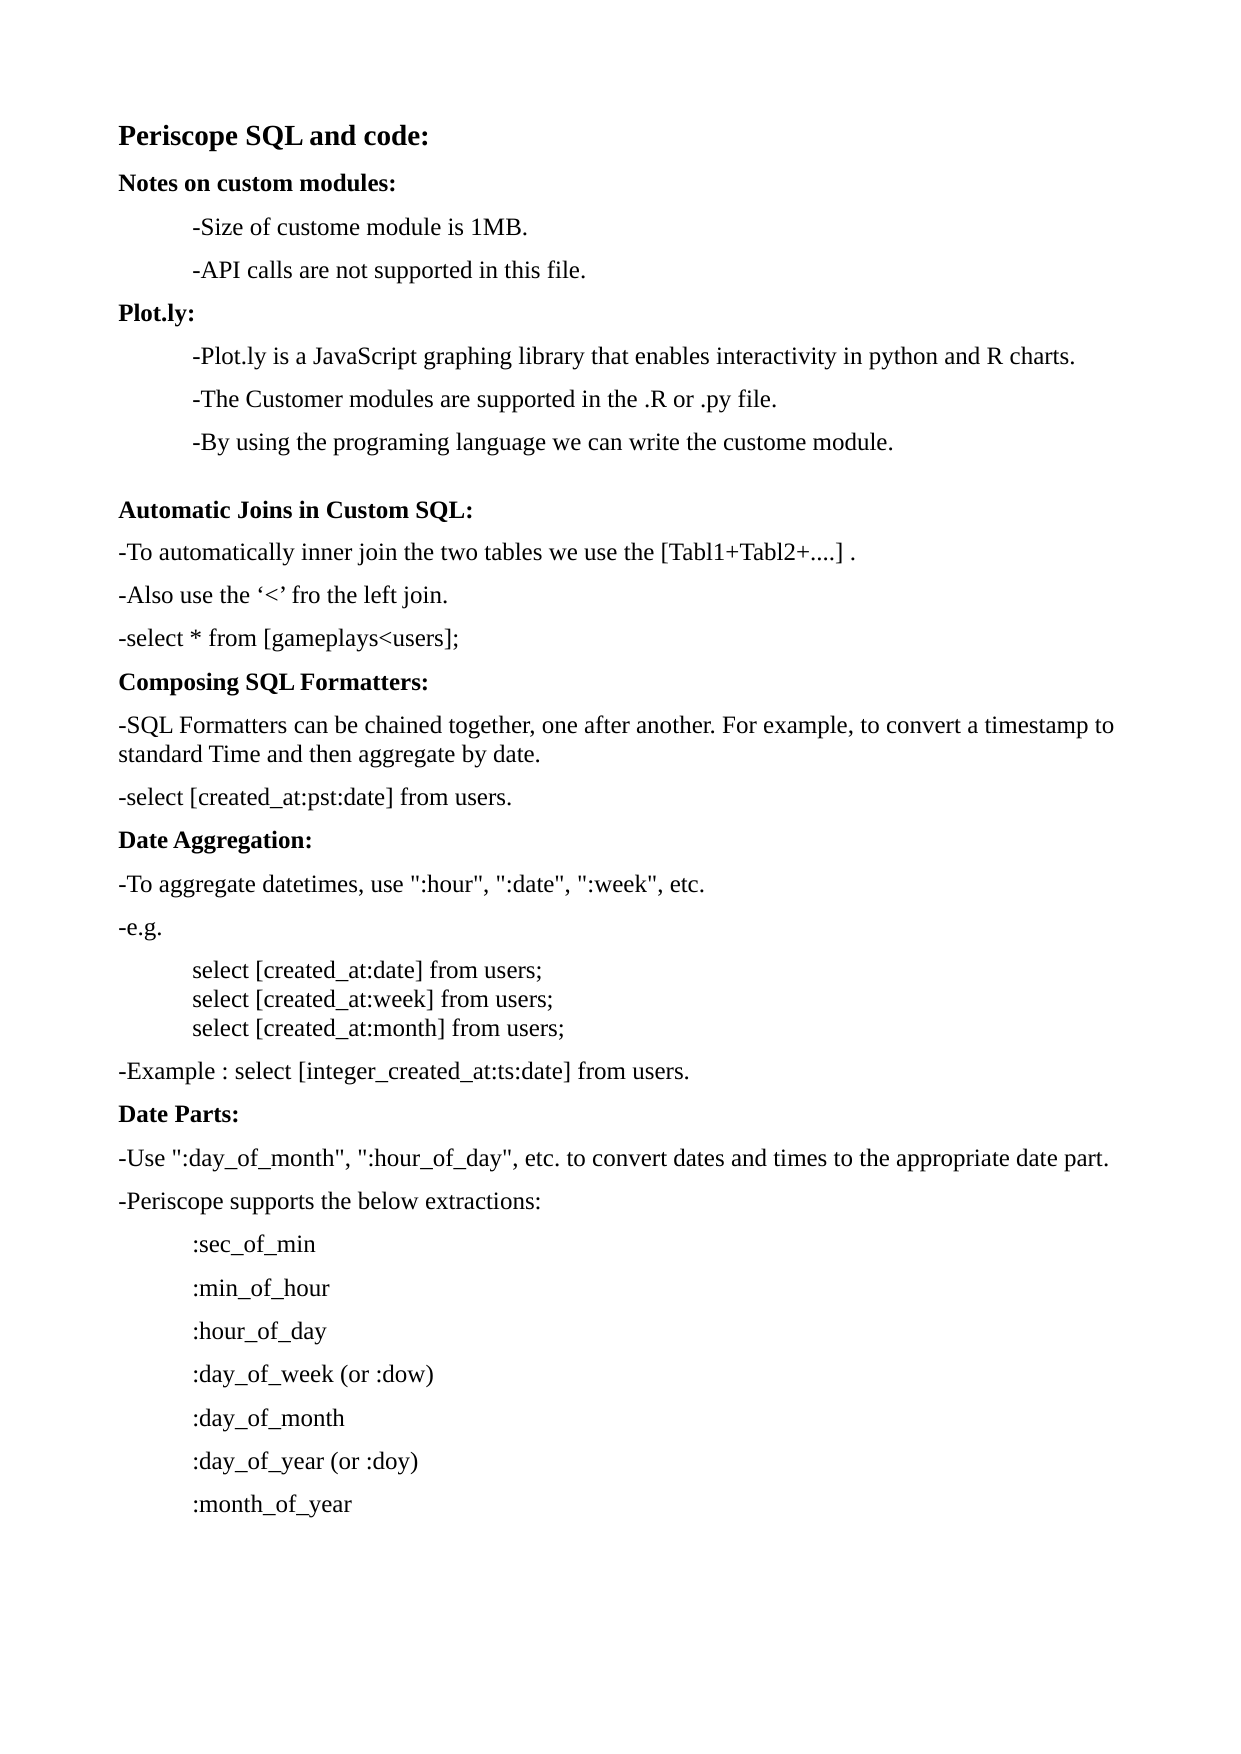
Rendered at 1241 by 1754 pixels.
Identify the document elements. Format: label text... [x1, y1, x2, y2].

text -The Customer modules are supported in the .R or .py file. [118, 384, 1122, 413]
text -select [created_at:pst:date] from users. [118, 782, 1122, 811]
text :sec_of_min [118, 1229, 1122, 1258]
text -To aggregate datetimes, use ":hour", ":date", ":week", etc. [118, 869, 1122, 897]
text -Example : select [integer_created_at:ts:date] from users. [118, 1056, 1122, 1085]
text -API calls are not supported in this file. [118, 255, 1122, 283]
text -To automatically inner join the two tables we use the [Tabl1+Tabl2+....] . [118, 537, 1122, 565]
text -e.g. [118, 912, 1122, 941]
text -Plot.ly is a JavaScript graphing library that enables interactivity in python and R charts. [118, 341, 1122, 370]
text Date Parts: [118, 1099, 1122, 1128]
text :day_of_week (or :dow) [118, 1359, 1122, 1388]
text -By using the programing language we can write the custome module. [118, 427, 1122, 456]
text :day_of_month [118, 1403, 1122, 1432]
text Plot.ly: [118, 298, 1122, 327]
text :month_of_year [118, 1489, 1122, 1547]
text Notes on custom modules: [118, 168, 1122, 197]
text Periscope SQL and code: [118, 118, 1122, 152]
text select [created_at:date] from users; select [created_at:week] from users; select [created_at:month] from users; [118, 955, 1122, 1042]
text :min_of_hour [118, 1273, 1122, 1302]
text -Periscope supports the below extractions: [118, 1186, 1122, 1215]
text Composing SQL Formatters: [118, 667, 1122, 695]
text -select * from [gameplays<users]; [118, 623, 1122, 652]
text -Size of custome module is 1MB. [118, 212, 1122, 240]
text :day_of_year (or :doy) [118, 1446, 1122, 1475]
text Date Aggregation: [118, 825, 1122, 854]
subtitle Automatic Joins in Custom SQL: [118, 495, 1122, 524]
text -Also use the ‘<’ fro the left join. [118, 580, 1122, 609]
text -SQL Formatters can be chained together, one after another. For example, to convert a timestamp to standard Time and then aggregate by date. [118, 710, 1122, 767]
text :hour_of_day [118, 1316, 1122, 1345]
text -Use ":day_of_month", ":hour_of_day", etc. to convert dates and times to the appropriate date part. [118, 1143, 1122, 1172]
